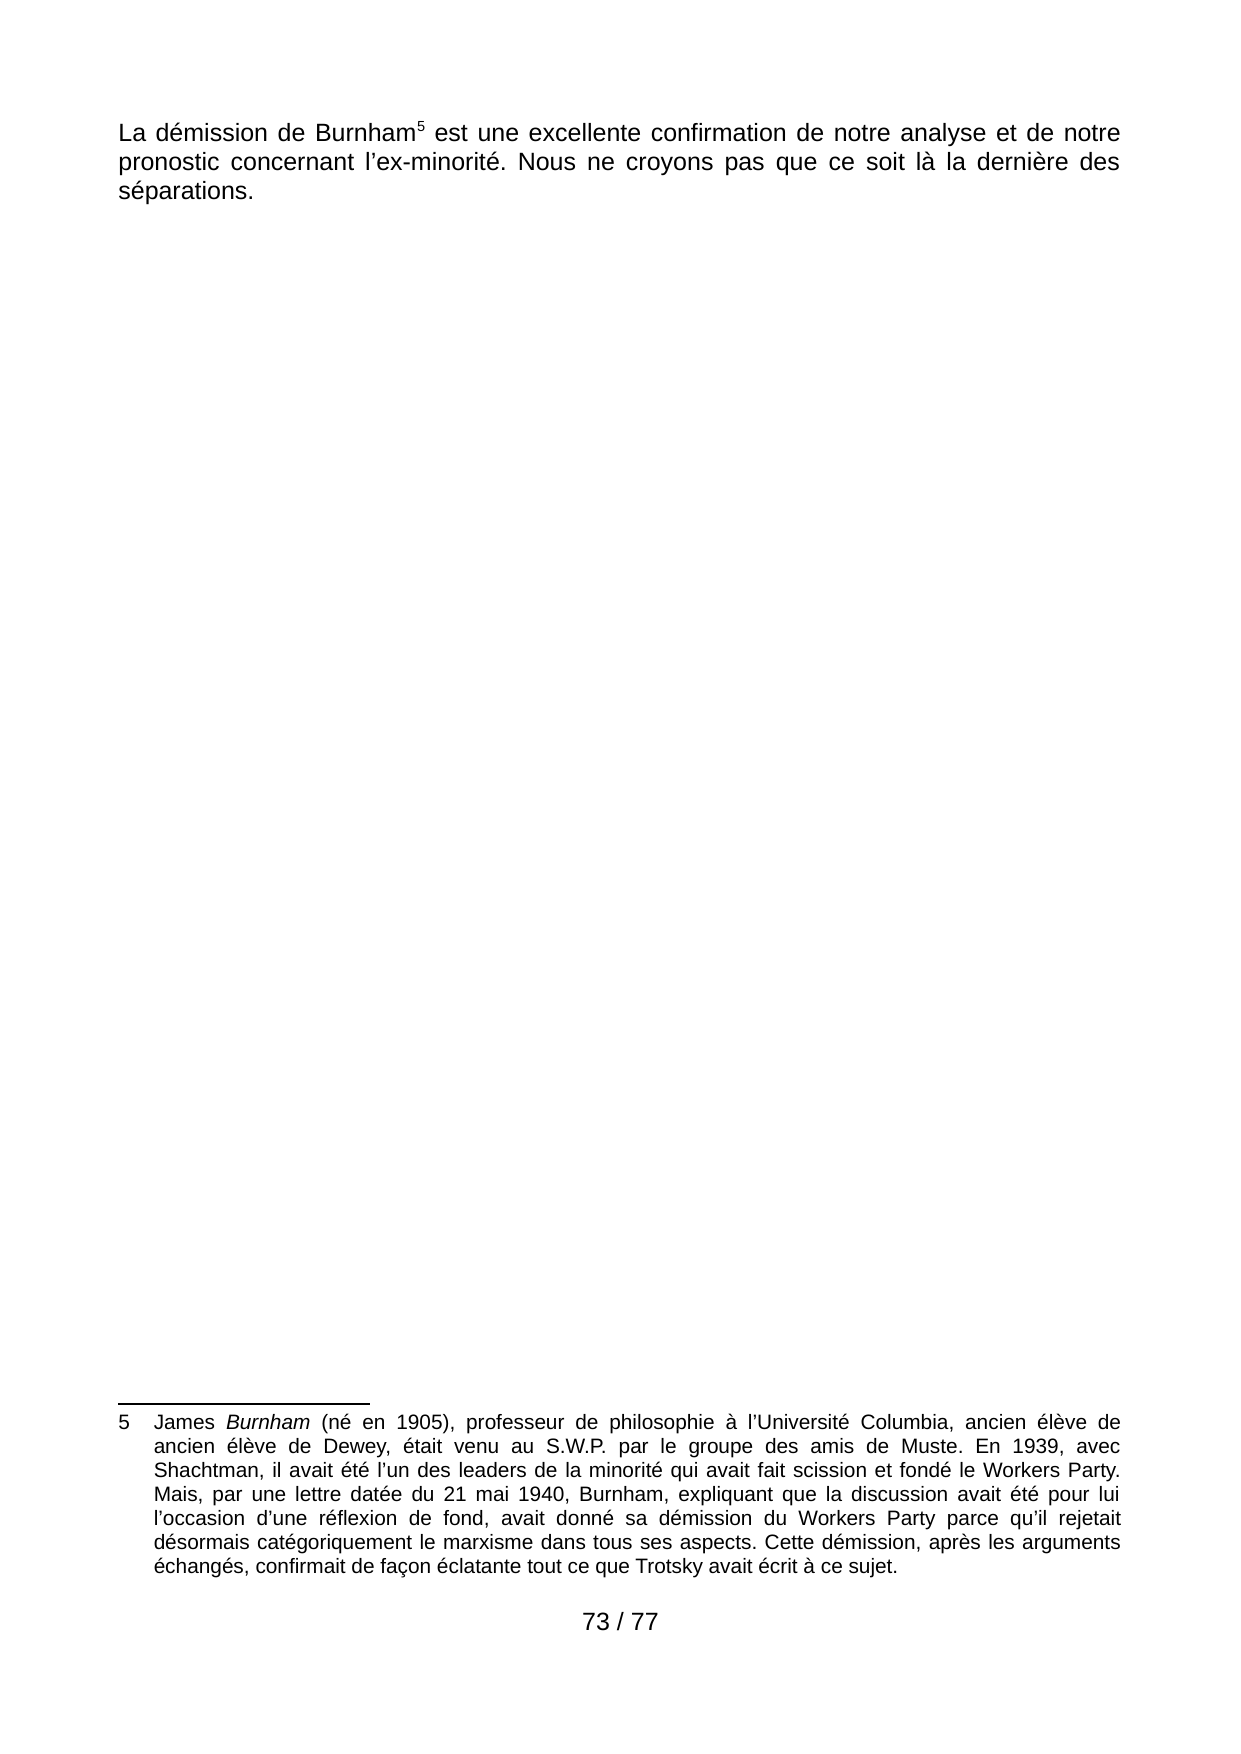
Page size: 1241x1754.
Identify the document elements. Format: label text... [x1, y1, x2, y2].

text James Burnham (né en 1905), professeur de philosophie à l’Université Columbia, ancien élève de ancien élève de Dewey, était venu au S.W.P. par le groupe des amis de Muste. En 1939, avec Shachtman, il avait été l’un des leaders de la minorité qui avait fait scission et fondé le Workers Party. Mais, par une lettre datée du 21 mai 1940, Burnham, expliquant que la discussion avait été pour lui l’occasion d’une réflexion de fond, avait donné sa démission du Workers Party parce qu’il rejetait désormais catégoriquement le marxisme dans tous ses aspects. Cette démission, après les arguments échangés, confirmait de façon éclatante tout ce que Trotsky avait écrit à ce sujet. [118, 1410, 1122, 1578]
text La démission de Burnham est une excellente confirmation de notre analyse et de notre pronostic concernant l’ex-minorité. Nous ne croyons pas que ce soit là la dernière des séparations. [118, 118, 1122, 204]
